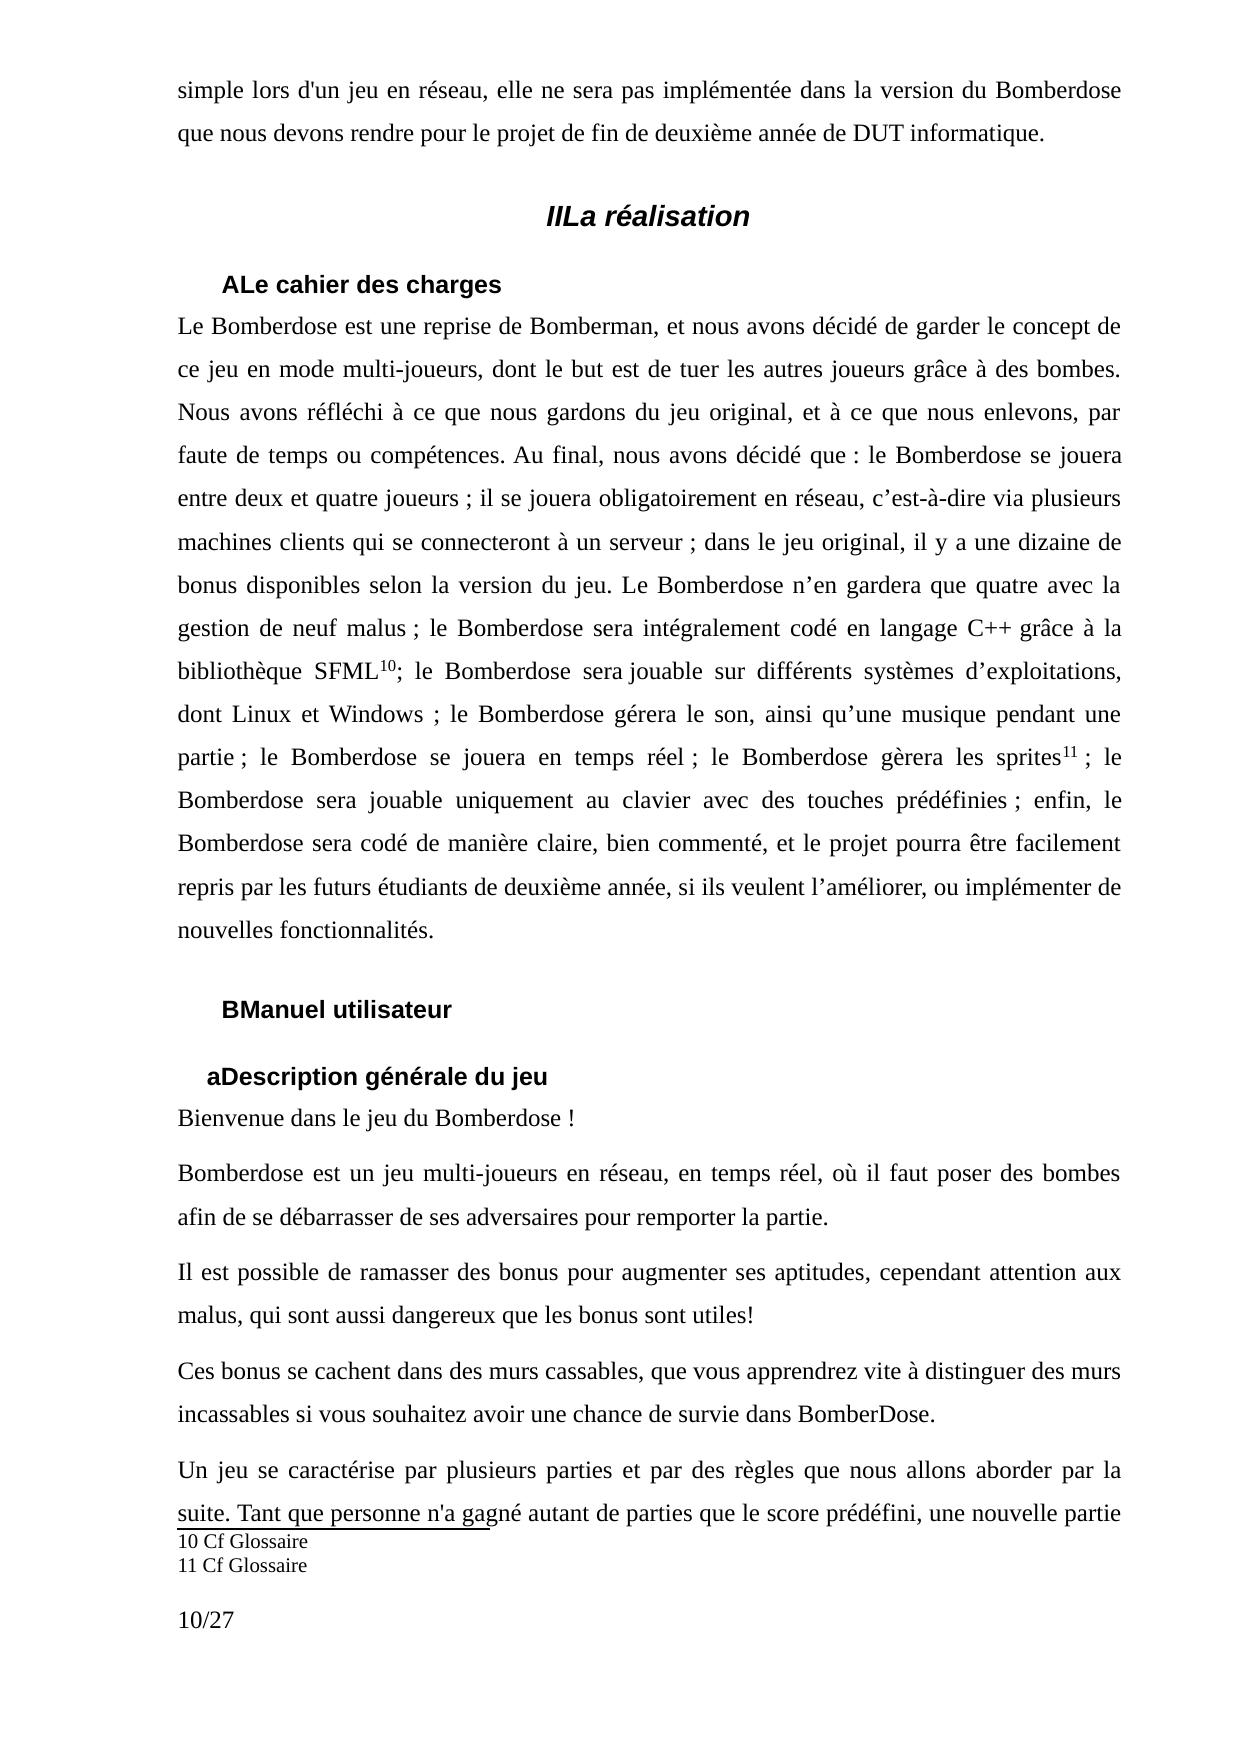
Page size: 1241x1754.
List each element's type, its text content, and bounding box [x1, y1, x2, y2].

subtitle Le cahier des charges [177, 270, 1122, 298]
text Ces bonus se cachent dans des murs cassables, que vous apprendrez vite à distinguer des murs incassables si vous souhaitez avoir une chance de survie dans BomberDose. [177, 1356, 1122, 1428]
text Bomberdose est un jeu multi-joueurs en réseau, en temps réel, où il faut poser des bombes afin de se débarrasser de ses adversaires pour remporter la partie. [177, 1158, 1122, 1230]
text simple lors d'un jeu en réseau, elle ne sera pas implémentée dans la version du Bomberdose que nous devons rendre pour le projet de fin de deuxième année de DUT informatique. [177, 75, 1122, 147]
text Il est possible de ramasser des bonus pour augmenter ses aptitudes, cependant attention aux malus, qui sont aussi dangereux que les bonus sont utiles! [177, 1257, 1122, 1329]
subtitle Description générale du jeu [177, 1062, 1122, 1090]
text Un jeu se caractérise par plusieurs parties et par des règles que nous allons aborder par la suite. Tant que personne n'a gagné autant de parties que le score prédéfini, une nouvelle partie [177, 1455, 1122, 1527]
text Bienvenue dans le jeu du Bomberdose ! [177, 1103, 1122, 1132]
subtitle Manuel utilisateur [177, 995, 1122, 1024]
text Cf Glossaire [177, 1529, 1122, 1553]
subtitle La réalisation [177, 199, 1122, 232]
text Cf Glossaire [177, 1553, 1122, 1577]
text Le Bomberdose est une reprise de Bomberman, et nous avons décidé de garder le concept de ce jeu en mode multi-joueurs, dont le but est de tuer les autres joueurs grâce à des bombes. Nous avons réfléchi à ce que nous gardons du jeu original, et à ce que nous enlevons, par faute de temps ou compétences. Au final, nous avons décidé que : le Bomberdose se jouera entre deux et quatre joueurs ; il se jouera obligatoirement en réseau, c’est-à-dire via plusieurs machines clients qui se connecteront à un serveur ; dans le jeu original, il y a une dizaine de bonus disponibles selon la version du jeu. Le Bomberdose n’en gardera que quatre avec la gestion de neuf malus ; le Bomberdose sera intégralement codé en langage C++ grâce à la bibliothèque SFML; le Bomberdose sera jouable sur différents systèmes d’exploitations, dont Linux et Windows ; le Bomberdose gérera le son, ainsi qu’une musique pendant une partie ; le Bomberdose se jouera en temps réel ; le Bomberdose gèrera les sprites ; le Bomberdose sera jouable uniquement au clavier avec des touches prédéfinies ; enfin, le Bomberdose sera codé de manière claire, bien commenté, et le projet pourra être facilement repris par les futurs étudiants de deuxième année, si ils veulent l’améliorer, ou implémenter de nouvelles fonctionnalités. [177, 311, 1122, 943]
